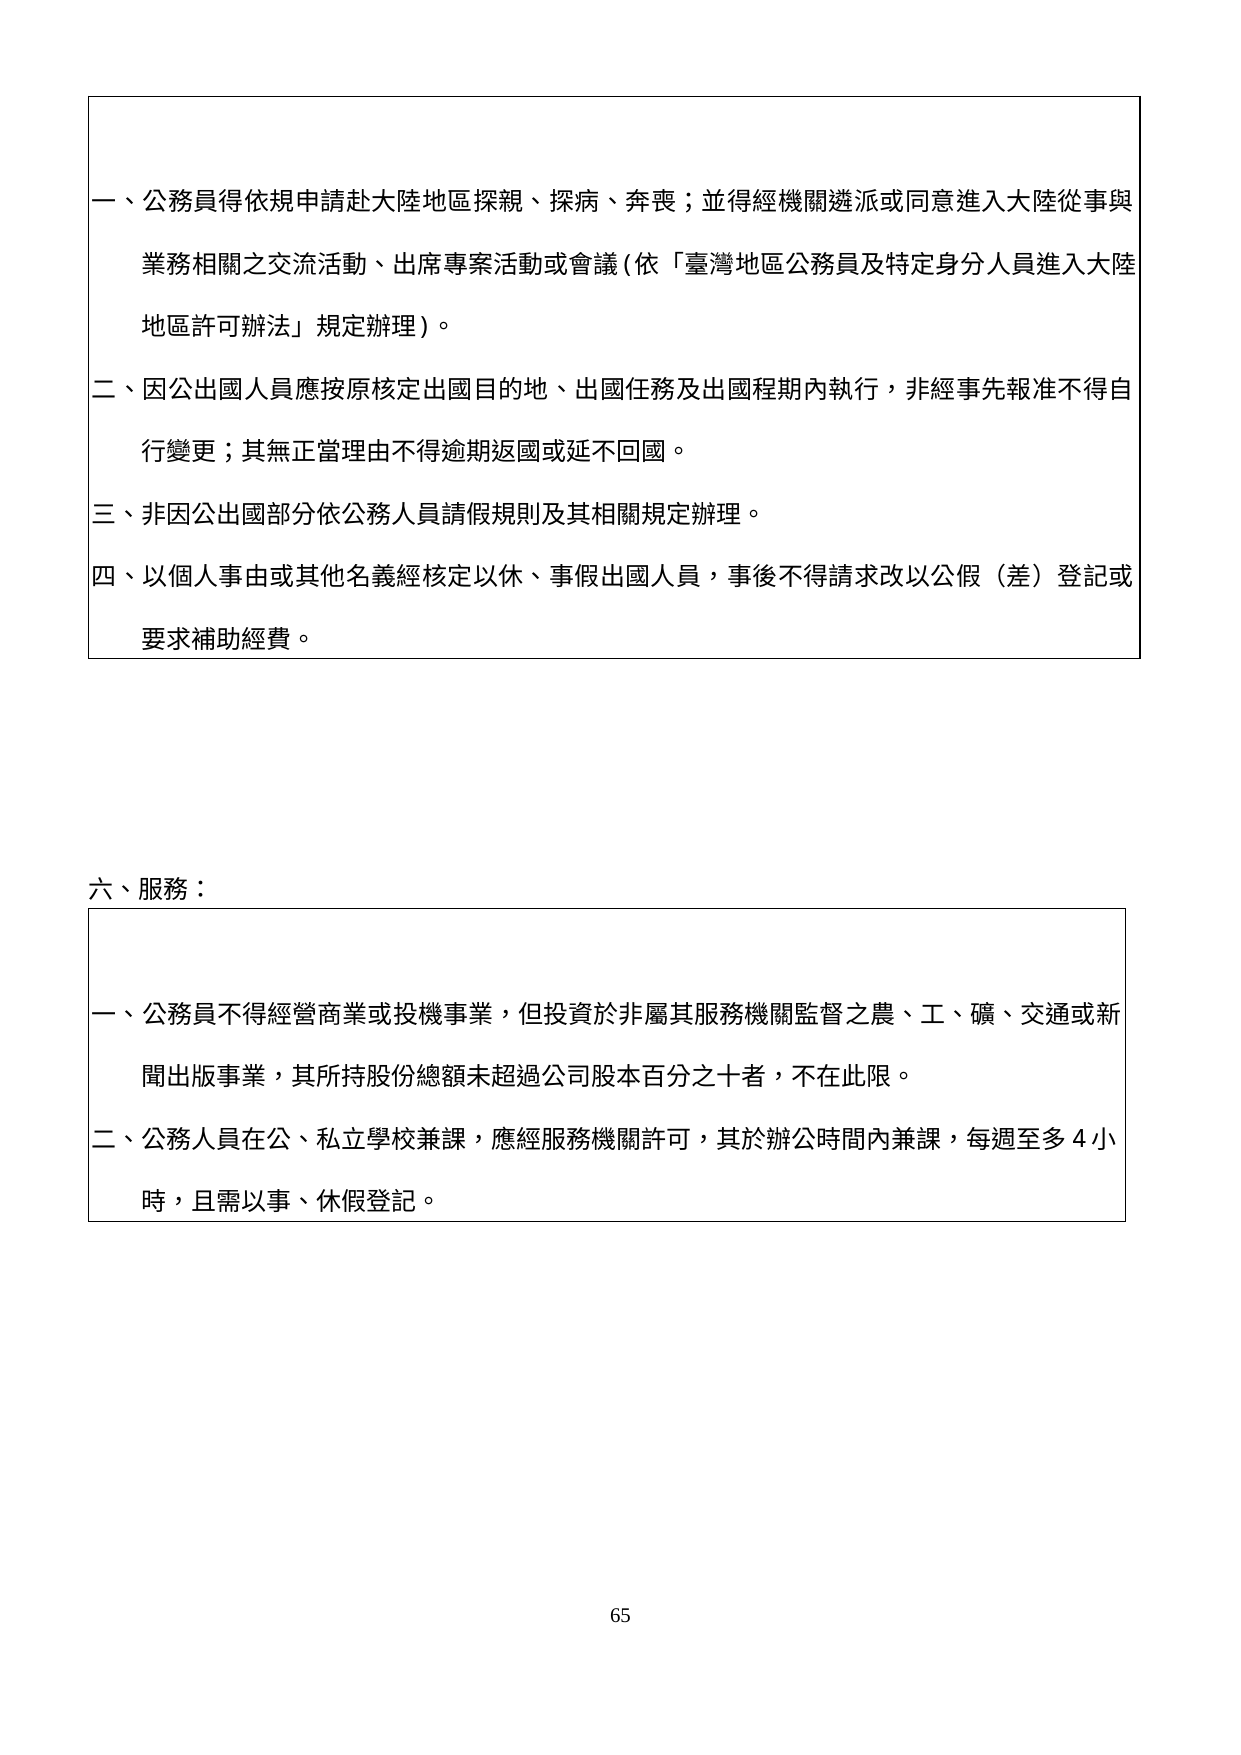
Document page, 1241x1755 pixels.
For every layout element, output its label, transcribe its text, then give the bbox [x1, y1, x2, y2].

table_header 一、公務員不得經營商業或投機事業，但投資於非屬其服務機關監督之農、工、礦、交通或新聞出版事業，其所持股份總額未超過公司股本百分之十者，不在此限。 二、公務人員在公、私立學校兼課，應經服務機關許可，其於辦公時間內兼課，每週至多4小時，且需以事、休假登記。 [89, 909, 1125, 1221]
table_header 一、公務員得依規申請赴大陸地區探親、探病、奔喪；並得經機關遴派或同意進入大陸從事與業務相關之交流活動、出席專案活動或會議(依「臺灣地區公務員及特定身分人員進入大陸地區許可辦法」規定辦理)。 二、因公出國人員應按原核定出國目的地、出國任務及出國程期內執行，非經事先報准不得自行變更；其無正當理由不得逾期返國或延不回國。 三、非因公出國部分依公務人員請假規則及其相關規定辦理。 四、以個人事由或其他名義經核定以休、事假出國人員，事後不得請求改以公假（差）登記或要求補助經費。 [89, 97, 1139, 658]
text 六、服務： [89, 846, 1152, 908]
